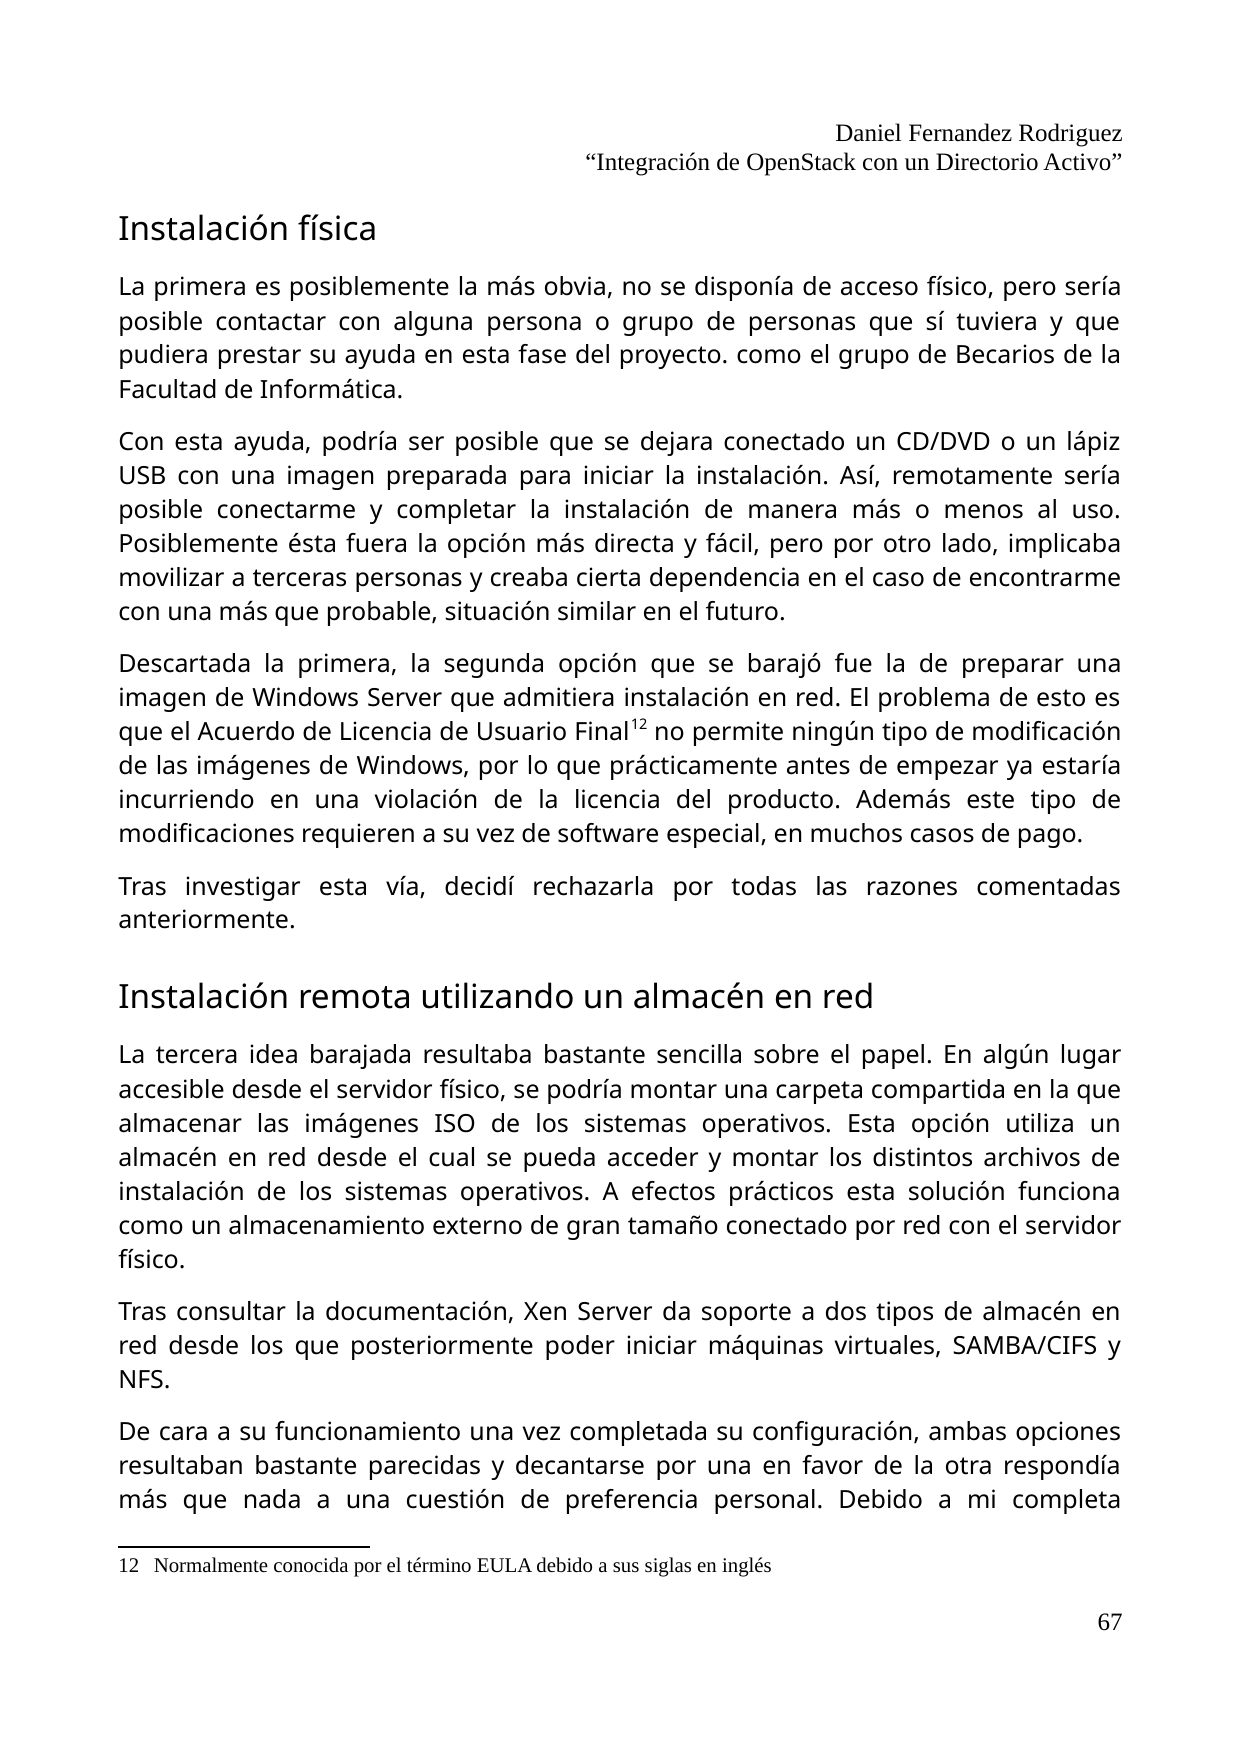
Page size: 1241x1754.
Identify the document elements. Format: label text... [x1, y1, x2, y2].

subtitle Instalación física [118, 205, 1122, 251]
text La primera es posiblemente la más obvia, no se disponía de acceso físico, pero sería posible contactar con alguna persona o grupo de personas que sí tuviera y que pudiera prestar su ayuda en esta fase del proyecto. como el grupo de Becarios de la Facultad de Informática. [118, 269, 1122, 405]
text Con esta ayuda, podría ser posible que se dejara conectado un CD/DVD o un lápiz USB con una imagen preparada para iniciar la instalación. Así, remotamente sería posible conectarme y completar la instalación de manera más o menos al uso. Posiblemente ésta fuera la opción más directa y fácil, pero por otro lado, implicaba movilizar a terceras personas y creaba cierta dependencia en el caso de encontrarme con una más que probable, situación similar en el futuro. [118, 423, 1122, 628]
text Tras investigar esta vía, decidí rechazarla por todas las razones comentadas anteriormente. [118, 868, 1122, 936]
text Normalmente conocida por el término EULA debido a sus siglas en inglés [118, 1553, 1122, 1577]
text La tercera idea barajada resultaba bastante sencilla sobre el papel. En algún lugar accesible desde el servidor físico, se podría montar una carpeta compartida en la que almacenar las imágenes ISO de los sistemas operativos. Esta opción utiliza un almacén en red desde el cual se pueda acceder y montar los distintos archivos de instalación de los sistemas operativos. A efectos prácticos esta solución funciona como un almacenamiento externo de gran tamaño conectado por red con el servidor físico. [118, 1037, 1122, 1276]
subtitle Instalación remota utilizando un almacén en red [118, 973, 1122, 1019]
text De cara a su funcionamiento una vez completada su configuración, ambas opciones resultaban bastante parecidas y decantarse por una en favor de la otra respondía más que nada a una cuestión de preferencia personal. Debido a mi completa [118, 1414, 1122, 1516]
text Tras consultar la documentación, Xen Server da soporte a dos tipos de almacén en red desde los que posteriormente poder iniciar máquinas virtuales, SAMBA/CIFS y NFS. [118, 1294, 1122, 1396]
text Descartada la primera, la segunda opción que se barajó fue la de preparar una imagen de Windows Server que admitiera instalación en red. El problema de esto es que el Acuerdo de Licencia de Usuario Final no permite ningún tipo de modificación de las imágenes de Windows, por lo que prácticamente antes de empezar ya estaría incurriendo en una violación de la licencia del producto. Además este tipo de modificaciones requieren a su vez de software especial, en muchos casos de pago. [118, 646, 1122, 850]
